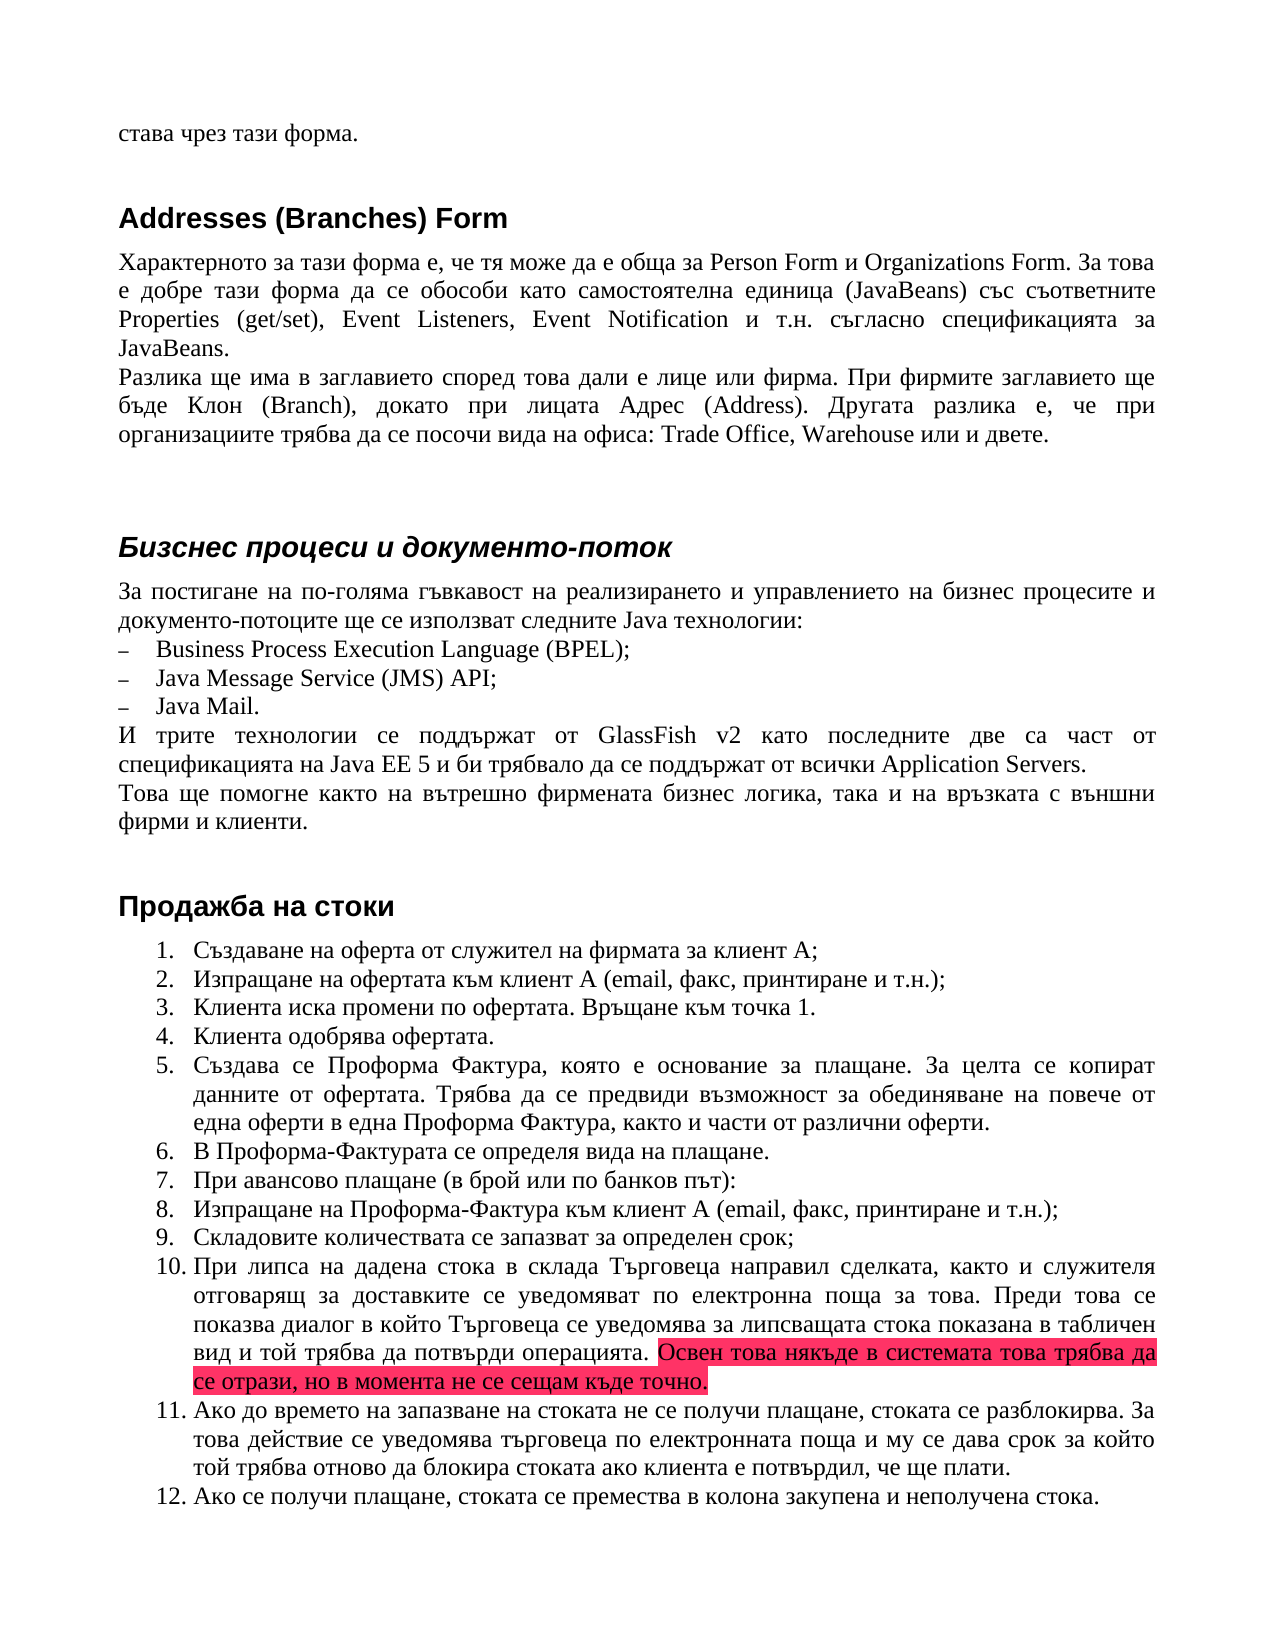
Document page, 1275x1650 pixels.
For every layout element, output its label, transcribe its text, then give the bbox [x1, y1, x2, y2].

list Създава се Проформа Фактура, която е основание за плащане. За целта се копират данните от офертата. Трябва да се предвиди възможност за обединяване на повече от една оферти в една Проформа Фактура, както и части от различни оферти. [156, 1050, 1157, 1136]
list Java Message Service (JMS) API; [118, 663, 1157, 691]
list Клиента иска промени по офертата. Връщане към точка 1. [156, 992, 1157, 1021]
list При авансово плащане (в брой или по банков път): [156, 1165, 1157, 1194]
list Business Process Execution Language (BPEL); [118, 634, 1157, 663]
list Създаване на оферта от служител на фирмата за клиент А; [156, 935, 1157, 964]
subtitle Бизснес процеси и документо-поток [118, 530, 1157, 564]
list При липса на дадена стока в склада Търговеца направил сделката, както и служителя отговарящ за доставките се уведомяват по електронна поща за това. Преди това се показва диалог в който Търговеца се уведомява за липсващата стока показана в табличен вид и той трябва да потвърди операцията. Освен това някъде в системата това трябва да се отрази, но в момента не се сещам къде точно. [156, 1251, 1157, 1395]
list Клиента одобрява офертата. [156, 1021, 1157, 1050]
list Ако се получи плащане, стоката се премества в колона закупена и неполучена стока. [156, 1481, 1157, 1510]
list Изпращане на Проформа-Фактура към клиент А (email, факс, принтиране и т.н.); [156, 1194, 1157, 1222]
text Това ще помогне както на вътрешно фирмената бизнес логика, така и на връзката с външни фирми и клиенти. [118, 778, 1157, 835]
text става чрез тази форма. [118, 118, 1157, 147]
list Изпращане на офертата към клиент А (email, факс, принтиране и т.н.); [156, 964, 1157, 992]
text Характерното за тази форма е, че тя може да е обща за Person Form и Organizations Form. За това е добре тази форма да се обособи като самостоятелна единица (JavaBeans) със съответните Properties (get/set), Event Listeners, Event Notification и т.н. съгласно спецификацията за JavaBeans. [118, 247, 1157, 362]
text За постигане на по-голяма гъвкавост на реализирането и управлението на бизнес процесите и документо-потоците ще се използват следните Java технологии: [118, 576, 1157, 634]
list В Проформа-Фактурата се определя вида на плащане. [156, 1136, 1157, 1165]
text И трите технологии се поддържат от GlassFish v2 като последните две са част от спецификацията на Java EE 5 и би трябвало да се поддържат от всички Application Servers. [118, 720, 1157, 778]
list Ако до времето на запазване на стоката не се получи плащане, стоката се разблокирва. За това действие се уведомява търговеца по електронната поща и му се дава срок за който той трябва отново да блокира стоката ако клиента е потвърдил, че ще плати. [156, 1395, 1157, 1481]
list Java Mail. [118, 691, 1157, 720]
list Складовите количествата се запазват за определен срок; [156, 1222, 1157, 1251]
subtitle Addresses (Branches) Form [118, 201, 1157, 234]
text Разлика ще има в заглавието според това дали е лице или фирма. При фирмите заглавието ще бъде Клон (Branch), докато при лицата Адрес (Address). Другата разлика е, че при организациите трябва да се посочи вида на офиса: Trade Office, Warehouse или и двете. [118, 362, 1157, 448]
subtitle Продажба на стоки [118, 889, 1157, 922]
